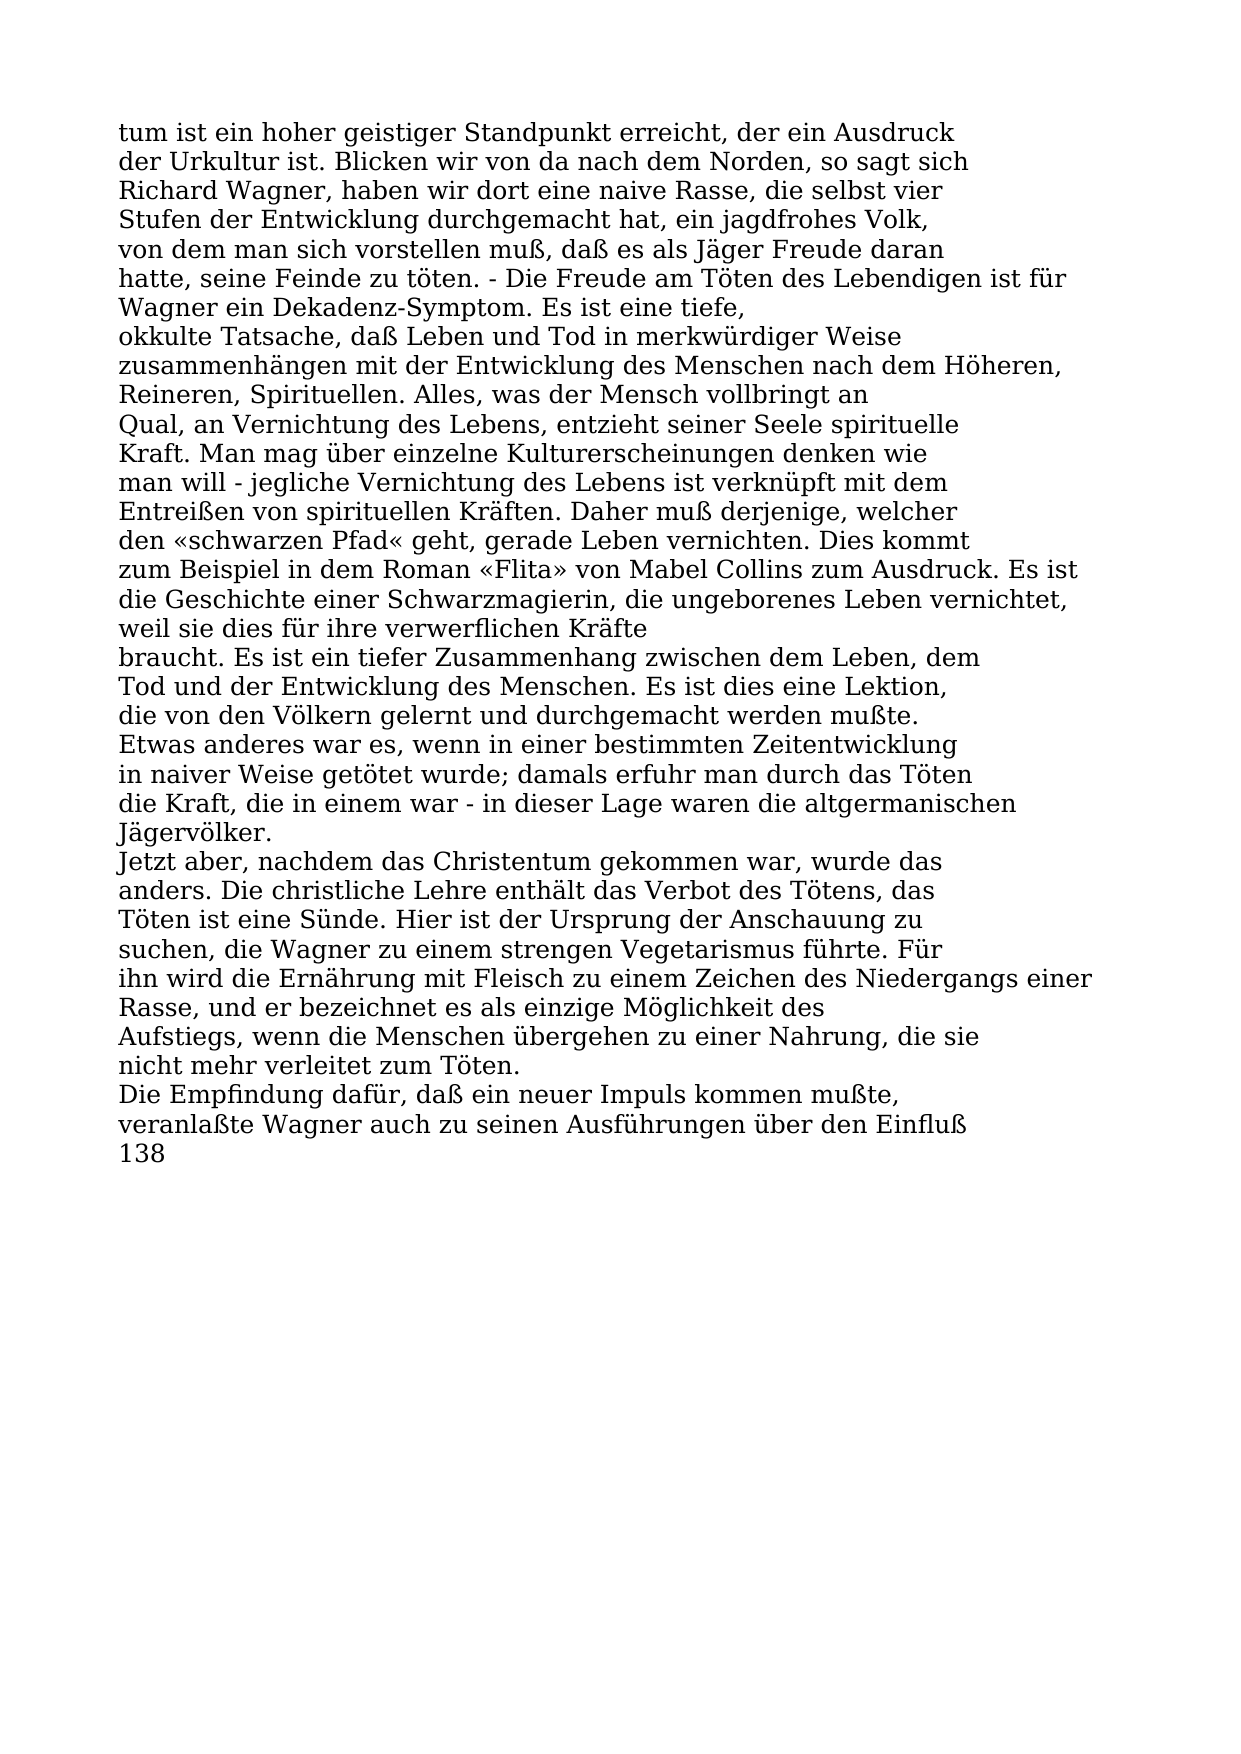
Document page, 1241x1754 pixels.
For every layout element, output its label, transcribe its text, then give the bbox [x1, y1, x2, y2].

text von dem man sich vorstellen muß, daß es als Jäger Freude daran [118, 235, 1122, 264]
text die von den Völkern gelernt und durchgemacht werden mußte. [118, 701, 1122, 731]
text Qual, an Vernichtung des Lebens, entzieht seiner Seele spirituelle [118, 410, 1122, 439]
text braucht. Es ist ein tiefer Zusammenhang zwischen dem Leben, dem [118, 643, 1122, 672]
text die Kraft, die in einem war - in dieser Lage waren die altgermanischen Jägervölker. [118, 789, 1122, 847]
text zum Beispiel in dem Roman «Flita» von Mabel Collins zum Ausdruck. Es ist die Geschichte einer Schwarzmagierin, die ungeborenes Leben vernichtet, weil sie dies für ihre verwerflichen Kräfte [118, 556, 1122, 643]
text in naiver Weise getötet wurde; damals erfuhr man durch das Töten [118, 760, 1122, 789]
text hatte, seine Feinde zu töten. - Die Freude am Töten des Lebendigen ist für Wagner ein Dekadenz-Symptom. Es ist eine tiefe, [118, 264, 1122, 322]
text der Urkultur ist. Blicken wir von da nach dem Norden, so sagt sich [118, 147, 1122, 176]
text okkulte Tatsache, daß Leben und Tod in merkwürdiger Weise zusammenhängen mit der Entwicklung des Menschen nach dem Höheren, Reineren, Spirituellen. Alles, was der Mensch vollbringt an [118, 322, 1122, 410]
text den «schwarzen Pfad« geht, gerade Leben vernichten. Dies kommt [118, 526, 1122, 556]
text suchen, die Wagner zu einem strengen Vegetarismus führte. Für [118, 935, 1122, 964]
text Entreißen von spirituellen Kräften. Daher muß derjenige, welcher [118, 497, 1122, 526]
text tum ist ein hoher geistiger Standpunkt erreicht, der ein Ausdruck [118, 118, 1122, 147]
text Richard Wagner, haben wir dort eine naive Rasse, die selbst vier [118, 176, 1122, 206]
text ihn wird die Ernährung mit Fleisch zu einem Zeichen des Niedergangs einer Rasse, und er bezeichnet es als einzige Möglichkeit des [118, 964, 1122, 1022]
text 138 [118, 1139, 1122, 1168]
text Etwas anderes war es, wenn in einer bestimmten Zeitentwicklung [118, 731, 1122, 760]
text veranlaßte Wagner auch zu seinen Ausführungen über den Einfluß [118, 1110, 1122, 1139]
text nicht mehr verleitet zum Töten. [118, 1051, 1122, 1081]
text Kraft. Man mag über einzelne Kulturerscheinungen denken wie [118, 439, 1122, 468]
text Stufen der Entwicklung durchgemacht hat, ein jagdfrohes Volk, [118, 206, 1122, 235]
text Die Empfindung dafür, daß ein neuer Impuls kommen mußte, [118, 1081, 1122, 1110]
text Töten ist eine Sünde. Hier ist der Ursprung der Anschauung zu [118, 906, 1122, 935]
text anders. Die christliche Lehre enthält das Verbot des Tötens, das [118, 876, 1122, 906]
text Jetzt aber, nachdem das Christentum gekommen war, wurde das [118, 847, 1122, 876]
text man will - jegliche Vernichtung des Lebens ist verknüpft mit dem [118, 468, 1122, 497]
text Tod und der Entwicklung des Menschen. Es ist dies eine Lektion, [118, 672, 1122, 701]
text Aufstiegs, wenn die Menschen übergehen zu einer Nahrung, die sie [118, 1022, 1122, 1051]
